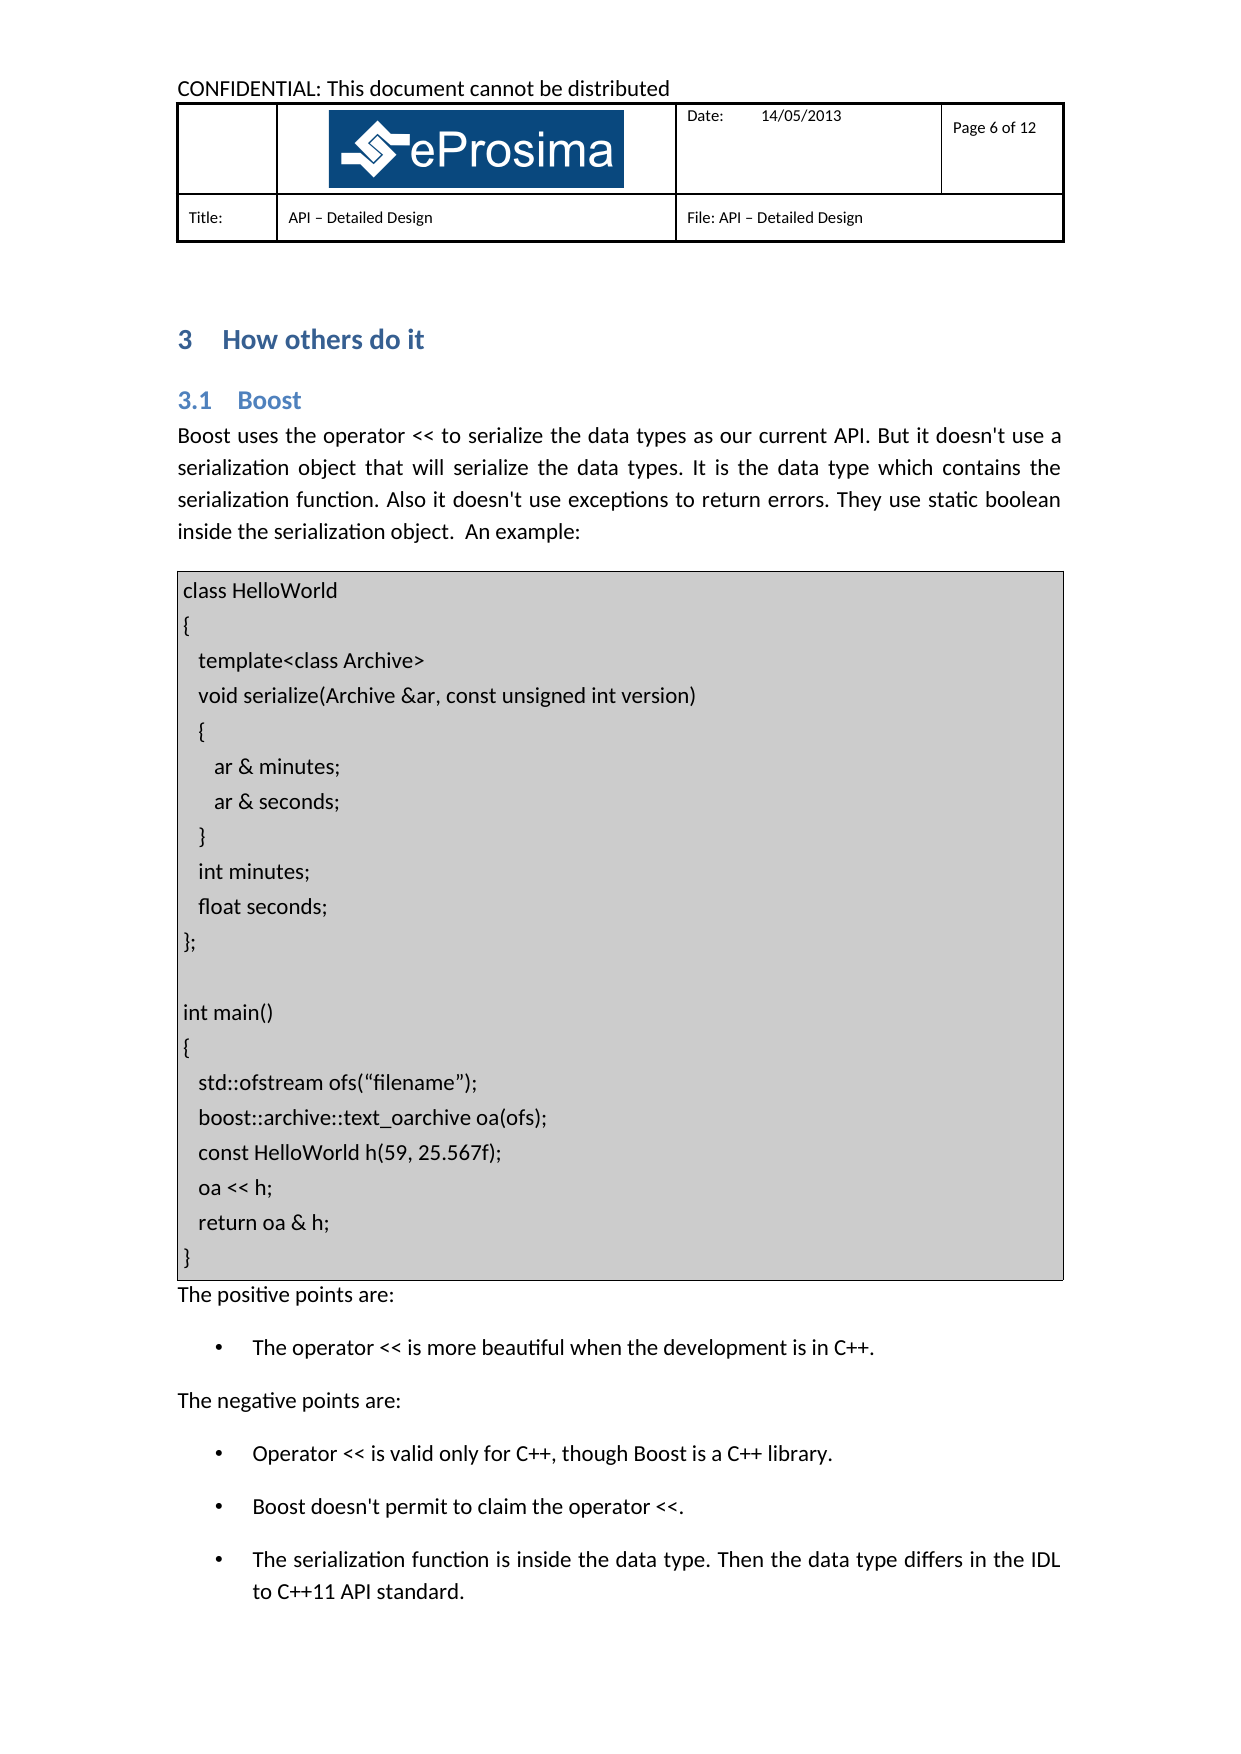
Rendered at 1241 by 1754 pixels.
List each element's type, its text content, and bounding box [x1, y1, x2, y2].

list Boost doesn't permit to claim the operator <<. [215, 1492, 1063, 1520]
list The operator << is more beautiful when the development is in C++. [215, 1333, 1063, 1361]
text The negative points are: [177, 1386, 1063, 1414]
subtitle Boost [177, 383, 1063, 416]
text The positive points are: [177, 1281, 1063, 1308]
picture [328, 110, 624, 188]
subtitle How others do it [177, 321, 1063, 357]
table_header class HelloWorld { template<class Archive> void serialize(Archive &ar, const unsigned int version) { ar & minutes; ar & seconds; } int minutes; float seconds; }; int main() { std::ofstream ofs(“filename”); boost::archive::text_oarchive oa(ofs); const HelloWorld h(59, 25.567f); oa << h; return oa & h; } [178, 572, 1063, 1280]
list Operator << is valid only for C++, though Boost is a C++ library. [215, 1439, 1063, 1467]
list The serialization function is inside the data type. Then the data type differs in the IDL to C++11 API standard. [215, 1545, 1063, 1605]
text Boost uses the operator << to serialize the data types as our current API. But it doesn't use a serialization object that will serialize the data types. It is the data type which contains the serialization function. Also it doesn't use exceptions to return errors. They use static boolean inside the serialization object. An example: [177, 421, 1063, 546]
